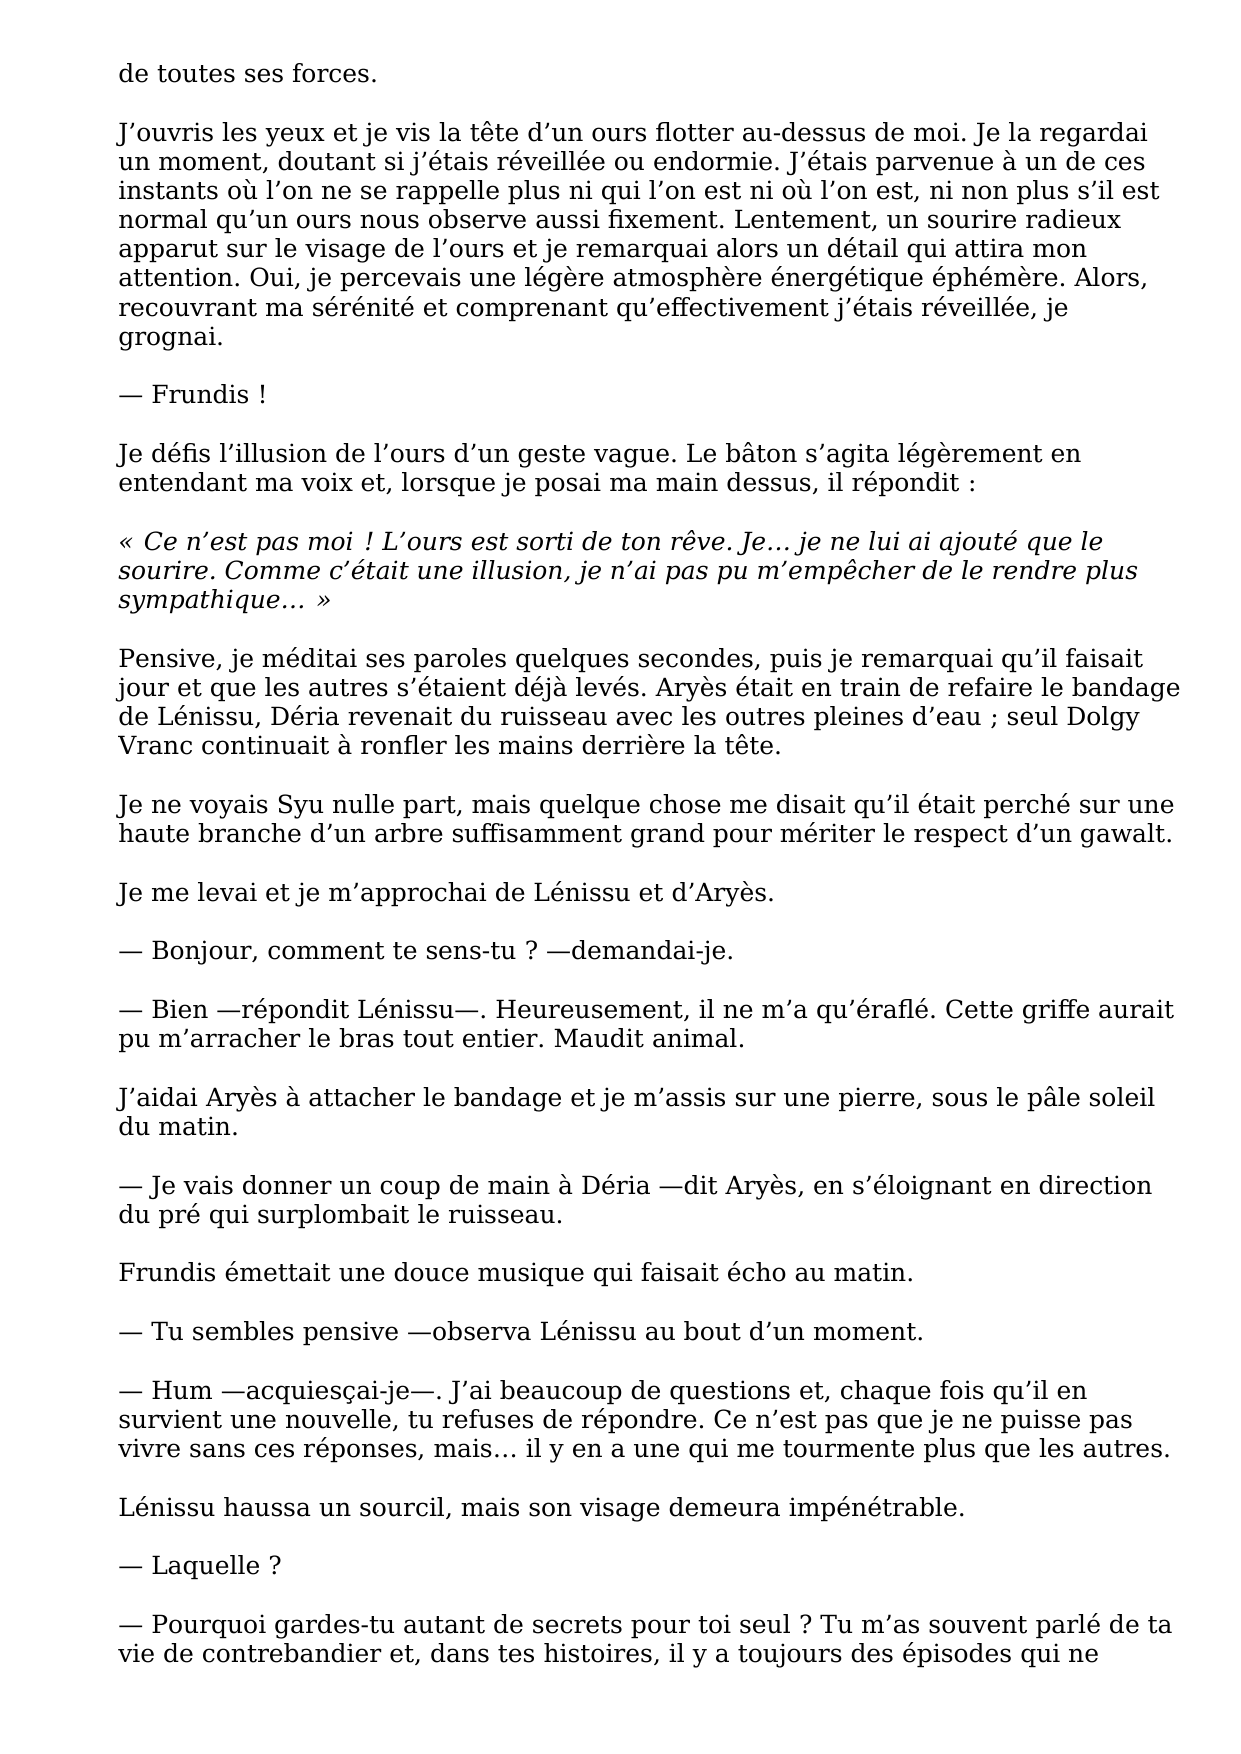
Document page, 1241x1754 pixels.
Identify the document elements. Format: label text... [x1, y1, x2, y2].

text — Laquelle ? [118, 1552, 1181, 1581]
text — Tu sembles pensive —observa Lénissu au bout d’un moment. [118, 1317, 1181, 1346]
text Je ne voyais Syu nulle part, mais quelque chose me disait qu’il était perché sur une haute branche d’un arbre suffisamment grand pour mériter le respect d’un gawalt. [118, 790, 1181, 848]
text J’ouvris les yeux et je vis la tête d’un ours flotter au-dessus de moi. Je la regardai un moment, doutant si j’étais réveillée ou endormie. J’étais parvenue à un de ces instants où l’on ne se rappelle plus ni qui l’on est ni où l’on est, ni non plus s’il est normal qu’un ours nous observe aussi fixement. Lentement, un sourire radieux apparut sur le visage de l’ours et je remarquai alors un détail qui attira mon attention. Oui, je percevais une légère atmosphère énergétique éphémère. Alors, recouvrant ma sérénité et comprenant qu’effectivement j’étais réveillée, je grognai. [118, 118, 1181, 351]
text de toutes ses forces. [118, 59, 1181, 88]
text — Bonjour, comment te sens-tu ? —demandai-je. [118, 937, 1181, 966]
text — Je vais donner un coup de main à Déria —dit Aryès, en s’éloignant en direction du pré qui surplombait le ruisseau. [118, 1171, 1181, 1229]
text Je me levai et je m’approchai de Lénissu et d’Aryès. [118, 878, 1181, 907]
text Je défis l’illusion de l’ours d’un geste vague. Le bâton s’agita légèrement en entendant ma voix et, lorsque je posai ma main dessus, il répondit : [118, 439, 1181, 497]
text — Bien —répondit Lénissu—. Heureusement, il ne m’a qu’éraflé. Cette griffe aurait pu m’arracher le bras tout entier. Maudit animal. [118, 995, 1181, 1053]
text Pensive, je méditai ses paroles quelques secondes, puis je remarquai qu’il faisait jour et que les autres s’étaient déjà levés. Aryès était en train de refaire le bandage de Lénissu, Déria revenait du ruisseau avec les outres pleines d’eau ; seul Dolgy Vranc continuait à ronfler les mains derrière la tête. [118, 644, 1181, 761]
text Lénissu haussa un sourcil, mais son visage demeura impénétrable. [118, 1493, 1181, 1522]
text J’aidai Aryès à attacher le bandage et je m’assis sur une pierre, sous le pâle soleil du matin. [118, 1083, 1181, 1141]
text — Hum —acquiesçai-je—. J’ai beaucoup de questions et, chaque fois qu’il en survient une nouvelle, tu refuses de répondre. Ce n’est pas que je ne puisse pas vivre sans ces réponses, mais… il y en a une qui me tourmente plus que les autres. [118, 1376, 1181, 1463]
text — Pourquoi gardes-tu autant de secrets pour toi seul ? Tu m’as souvent parlé de ta vie de contrebandier et, dans tes histoires, il y a toujours des épisodes qui ne [118, 1610, 1181, 1668]
text Frundis émettait une douce musique qui faisait écho au matin. [118, 1259, 1181, 1288]
text — Frundis ! [118, 381, 1181, 410]
text « Ce n’est pas moi ! L’ours est sorti de ton rêve. Je… je ne lui ai ajouté que le sourire. Comme c’était une illusion, je n’ai pas pu m’empêcher de le rendre plus sympathique… » [118, 527, 1181, 614]
